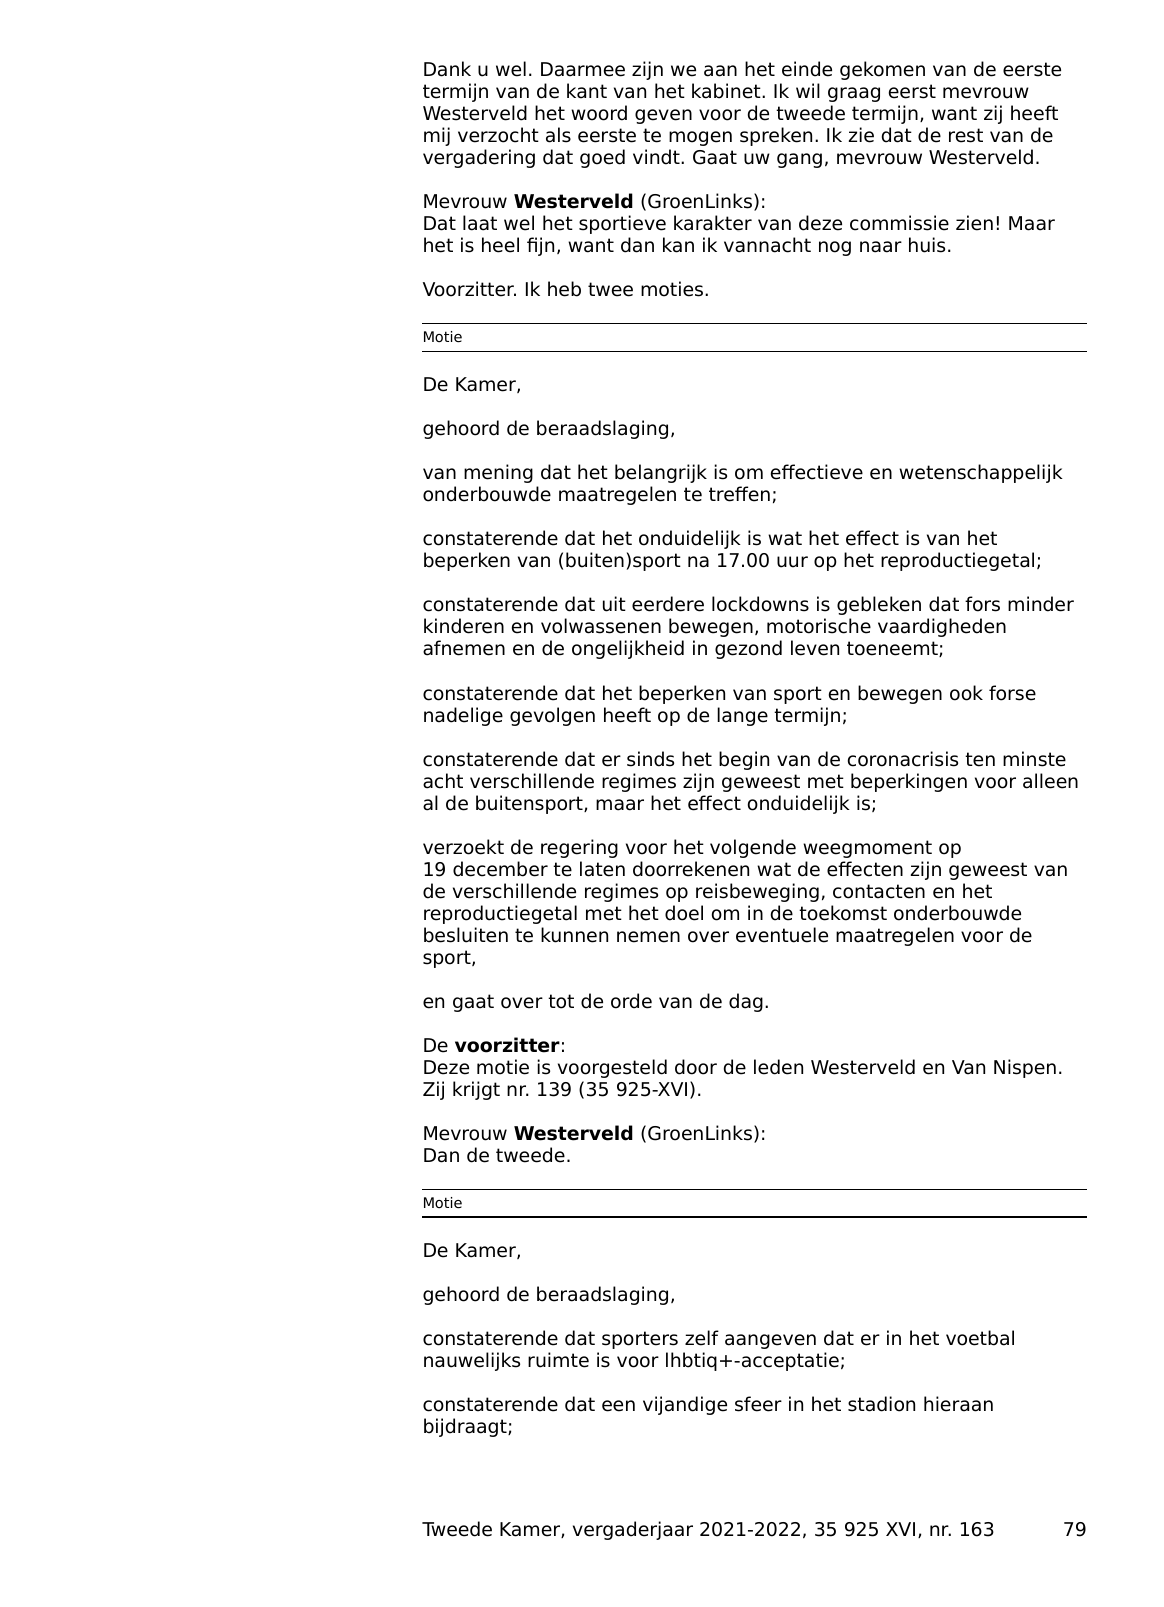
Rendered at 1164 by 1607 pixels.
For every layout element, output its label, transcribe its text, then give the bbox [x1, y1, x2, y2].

text van mening dat het belangrijk is om effectieve en wetenschappelijk onderbouwde maatregelen te treffen; [422, 462, 1087, 506]
text Deze motie is voorgesteld door de leden Westerveld en Van Nispen. [422, 1057, 1087, 1079]
text Dat laat wel het sportieve karakter van deze commissie zien! Maar het is heel fijn, want dan kan ik vannacht nog naar huis. [422, 213, 1087, 257]
text Mevrouw Westerveld (GroenLinks): [422, 1123, 1087, 1145]
table_header Motie [422, 324, 1087, 351]
text Voorzitter. Ik heb twee moties. [422, 279, 1087, 301]
text De voorzitter: [422, 1035, 1087, 1057]
text gehoord de beraadslaging, [422, 1284, 1087, 1306]
text Zij krijgt nr. 139 (35 925-XVI). [422, 1079, 1087, 1101]
text constaterende dat een vijandige sfeer in het stadion hieraan bijdraagt; [422, 1394, 1087, 1438]
text gehoord de beraadslaging, [422, 418, 1087, 440]
text constaterende dat er sinds het begin van de coronacrisis ten minste acht verschillende regimes zijn geweest met beperkingen voor alleen al de buitensport, maar het effect onduidelijk is; [422, 749, 1087, 814]
text constaterende dat uit eerdere lockdowns is gebleken dat fors minder kinderen en volwassenen bewegen, motorische vaardigheden afnemen en de ongelijkheid in gezond leven toeneemt; [422, 594, 1087, 660]
text constaterende dat sporters zelf aangeven dat er in het voetbal nauwelijks ruimte is voor lhbtiq+-acceptatie; [422, 1328, 1087, 1372]
text Mevrouw Westerveld (GroenLinks): [422, 191, 1087, 213]
text en gaat over tot de orde van de dag. [422, 991, 1087, 1013]
text Dan de tweede. [422, 1145, 1087, 1167]
text Dank u wel. Daarmee zijn we aan het einde gekomen van de eerste termijn van de kant van het kabinet. Ik wil graag eerst mevrouw Westerveld het woord geven voor de tweede termijn, want zij heeft mij verzocht als eerste te mogen spreken. Ik zie dat de rest van de vergadering dat goed vindt. Gaat uw gang, mevrouw Westerveld. [422, 59, 1087, 169]
text De Kamer, [422, 374, 1087, 396]
table_header Motie [422, 1190, 1087, 1216]
text verzoekt de regering voor het volgende weegmoment op 19 december te laten doorrekenen wat de effecten zijn geweest van de verschillende regimes op reisbeweging, contacten en het reproductiegetal met het doel om in de toekomst onderbouwde besluiten te kunnen nemen over eventuele maatregelen voor de sport, [422, 837, 1087, 969]
text constaterende dat het beperken van sport en bewegen ook forse nadelige gevolgen heeft op de lange termijn; [422, 682, 1087, 726]
text constaterende dat het onduidelijk is wat het effect is van het beperken van (buiten)sport na 17.00 uur op het reproductiegetal; [422, 528, 1087, 572]
text De Kamer, [422, 1239, 1087, 1262]
